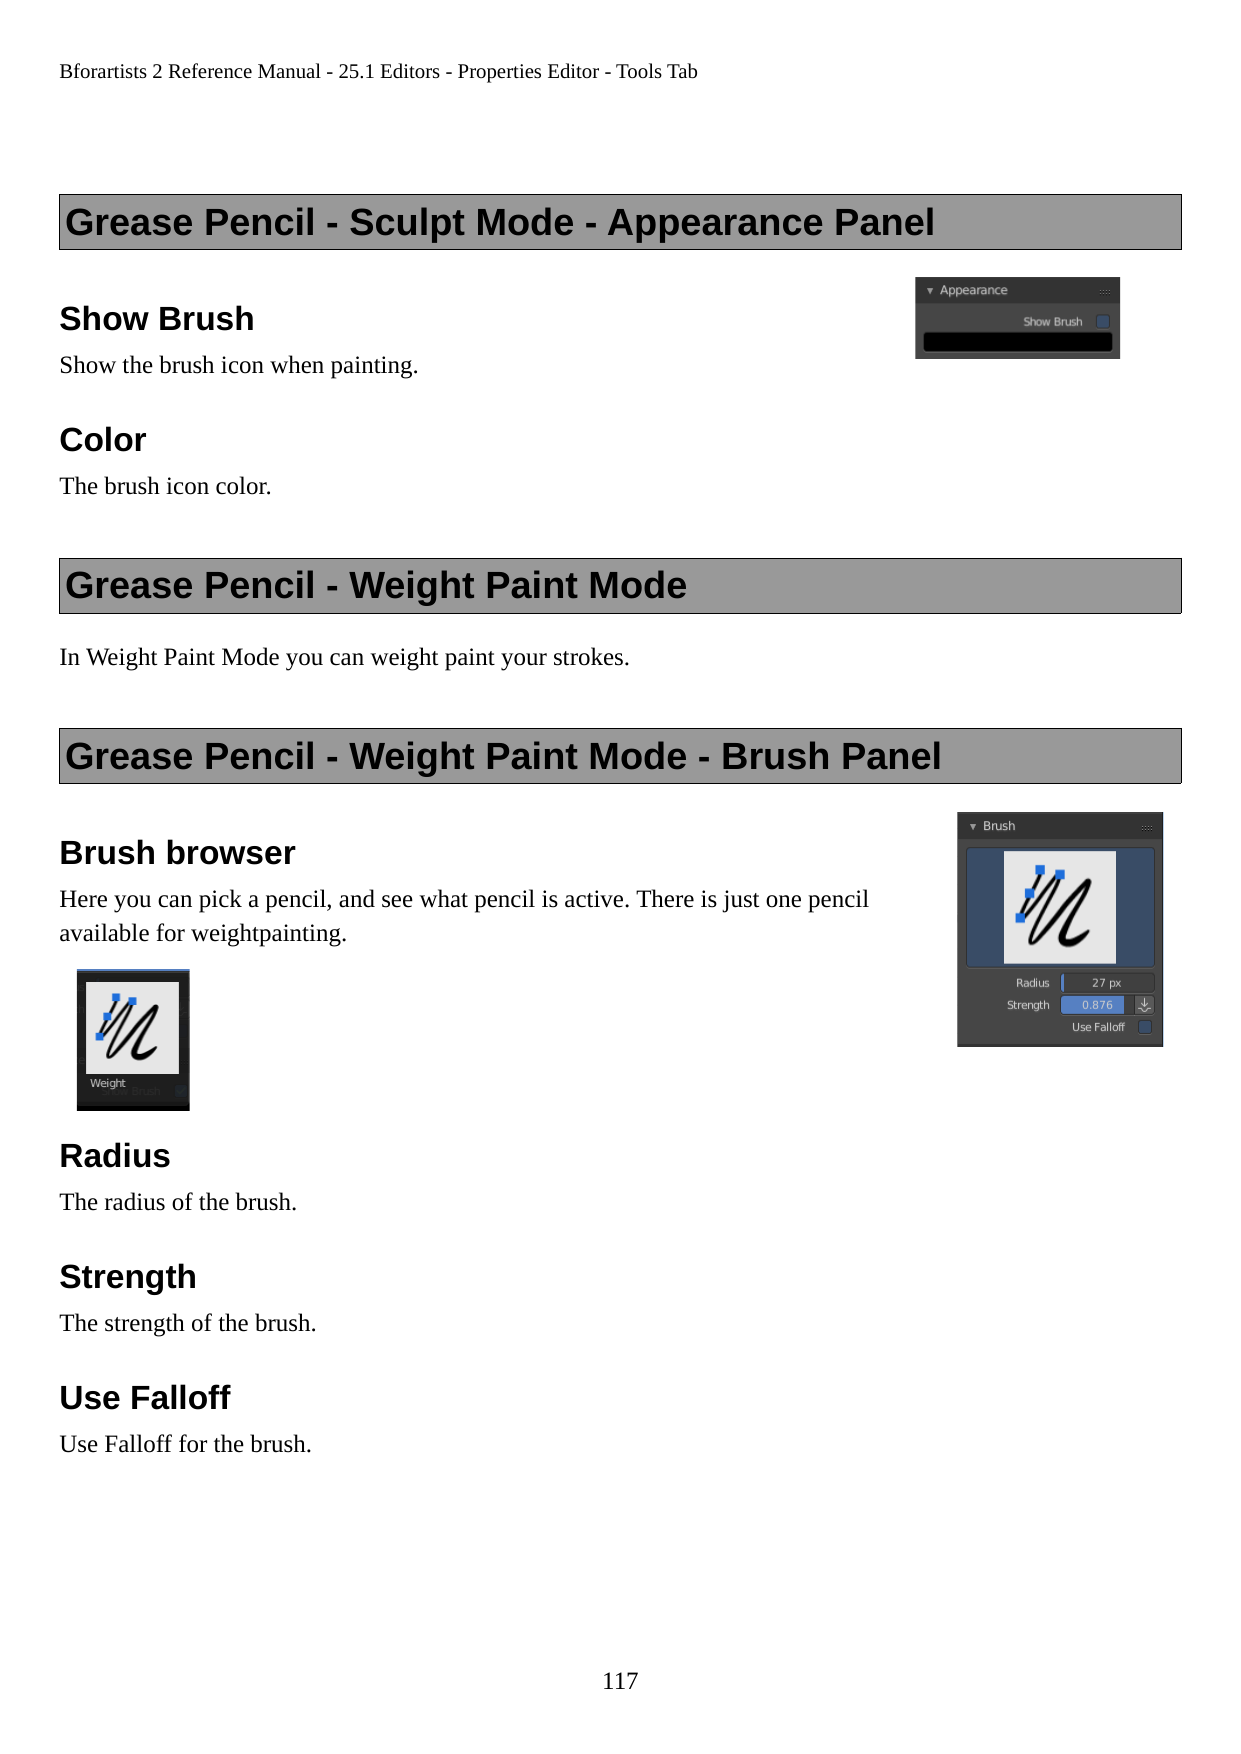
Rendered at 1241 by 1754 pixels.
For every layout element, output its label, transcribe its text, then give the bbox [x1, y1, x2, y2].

text Here you can pick a pencil, and see what pencil is active. There is just one pencil available for weightpainting. [59, 884, 957, 947]
table_header Grease Pencil - Sculpt Mode - Appearance Panel [60, 195, 1181, 249]
text The strength of the brush. [59, 1308, 1181, 1336]
text The brush icon color. [59, 471, 1181, 500]
subtitle [1164, 833, 1181, 871]
picture [76, 969, 190, 1111]
text Use Falloff for the brush. [59, 1429, 1181, 1457]
text The radius of the brush. [59, 1187, 1181, 1215]
text Show the brush icon when painting. [59, 350, 1181, 379]
subtitle Strength [59, 1256, 1181, 1295]
picture [957, 812, 1164, 1047]
subtitle [1121, 299, 1181, 338]
table_header Grease Pencil - Weight Paint Mode [60, 559, 1181, 613]
picture [915, 277, 1121, 359]
subtitle Show Brush [59, 299, 915, 338]
subtitle Radius [59, 1135, 1181, 1174]
table_header Grease Pencil - Weight Paint Mode - Brush Panel [60, 729, 1181, 783]
subtitle Color [59, 420, 1181, 459]
text In Weight Paint Mode you can weight paint your strokes. [59, 642, 1181, 670]
subtitle Brush browser [59, 833, 957, 871]
subtitle Use Falloff [59, 1377, 1181, 1416]
